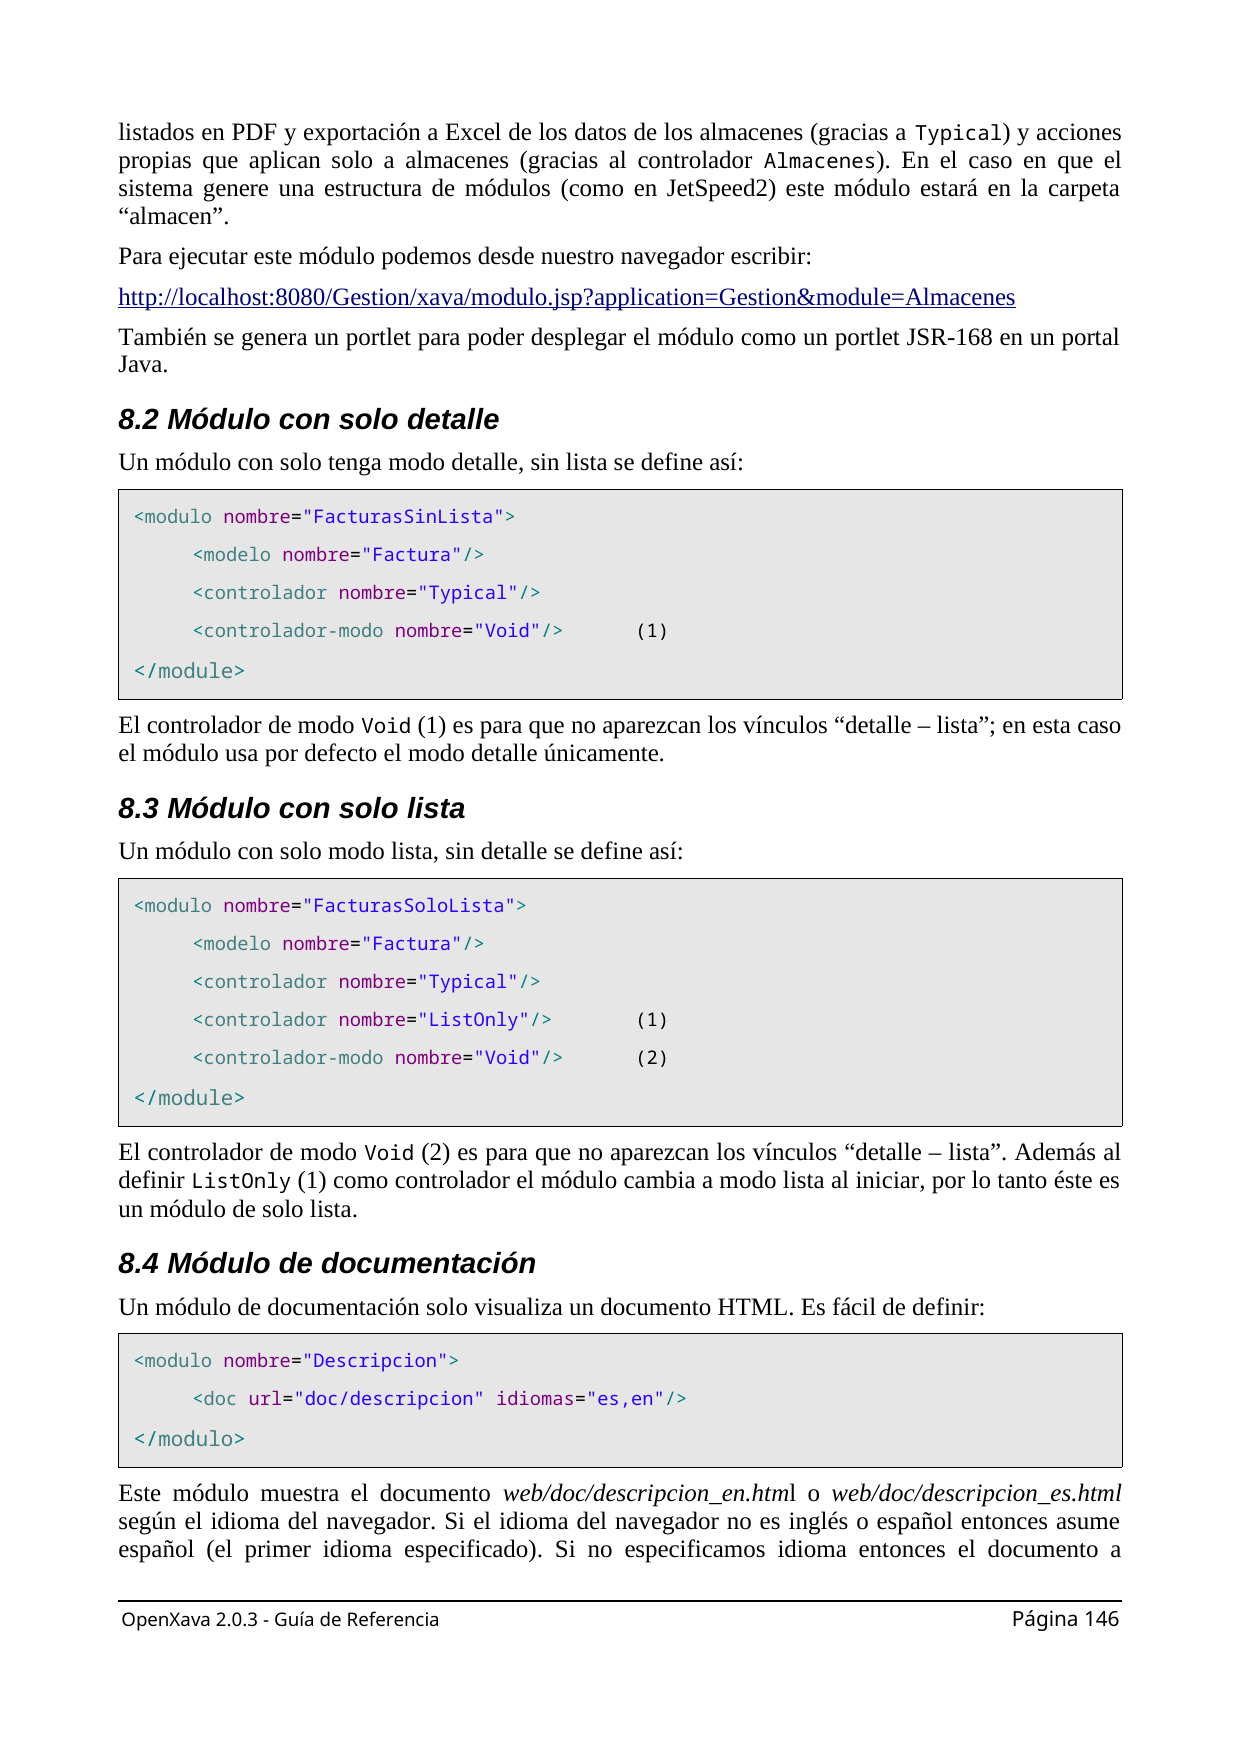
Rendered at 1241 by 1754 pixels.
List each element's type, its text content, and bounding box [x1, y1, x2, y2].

text listados en PDF y exportación a Excel de los datos de los almacenes (gracias a Typical) y acciones propias que aplican solo a almacenes (gracias al controlador Almacenes). En el caso en que el sistema genere una estructura de módulos (como en JetSpeed2) este módulo estará en la carpeta “almacen”. [118, 118, 1122, 230]
text <controlador-modo nombre="Void"/> (2) [119, 1030, 1122, 1068]
subtitle Módulo con solo detalle [118, 403, 1122, 436]
text <controlador nombre="Typical"/> [119, 565, 1122, 603]
text </module> [119, 641, 1122, 699]
text http://localhost:8080/Gestion/xava/modulo.jsp?application=Gestion&module=Almacenes [118, 283, 1122, 310]
text <modelo nombre="Factura"/> [119, 527, 1122, 565]
text También se genera un portlet para poder desplegar el módulo como un portlet JSR-168 en un portal Java. [118, 323, 1122, 378]
text <modulo nombre="Descripcion"> [119, 1334, 1122, 1371]
text </modulo> [119, 1409, 1122, 1467]
text Un módulo con solo modo lista, sin detalle se define así: [118, 837, 1122, 865]
text <controlador nombre="Typical"/> [119, 954, 1122, 992]
subtitle Módulo con solo lista [118, 792, 1122, 825]
text <modulo nombre="FacturasSinLista"> [119, 490, 1122, 527]
text <modelo nombre="Factura"/> [119, 916, 1122, 954]
text Un módulo con solo tenga modo detalle, sin lista se define así: [118, 448, 1122, 476]
subtitle Módulo de documentación [118, 1247, 1122, 1280]
text <doc url="doc/descripcion" idiomas="es,en"/> [119, 1371, 1122, 1409]
text <modulo nombre="FacturasSoloLista"> [119, 879, 1122, 916]
text El controlador de modo Void (2) es para que no aparezcan los vínculos “detalle – lista”. Además al definir ListOnly (1) como controlador el módulo cambia a modo lista al iniciar, por lo tanto éste es un módulo de solo lista. [118, 1138, 1122, 1222]
text El controlador de modo Void (1) es para que no aparezcan los vínculos “detalle – lista”; en esta caso el módulo usa por defecto el modo detalle únicamente. [118, 711, 1122, 767]
text Para ejecutar este módulo podemos desde nuestro navegador escribir: [118, 242, 1122, 270]
text </module> [119, 1068, 1122, 1126]
text <controlador-modo nombre="Void"/> (1) [119, 603, 1122, 641]
text Un módulo de documentación solo visualiza un documento HTML. Es fácil de definir: [118, 1293, 1122, 1320]
text <controlador nombre="ListOnly"/> (1) [119, 992, 1122, 1030]
text Este módulo muestra el documento web/doc/descripcion_en.html o web/doc/descripcion_es.html según el idioma del navegador. Si el idioma del navegador no es inglés o español entonces asume español (el primer idioma especificado). Si no especificamos idioma entonces el documento a [118, 1479, 1122, 1563]
